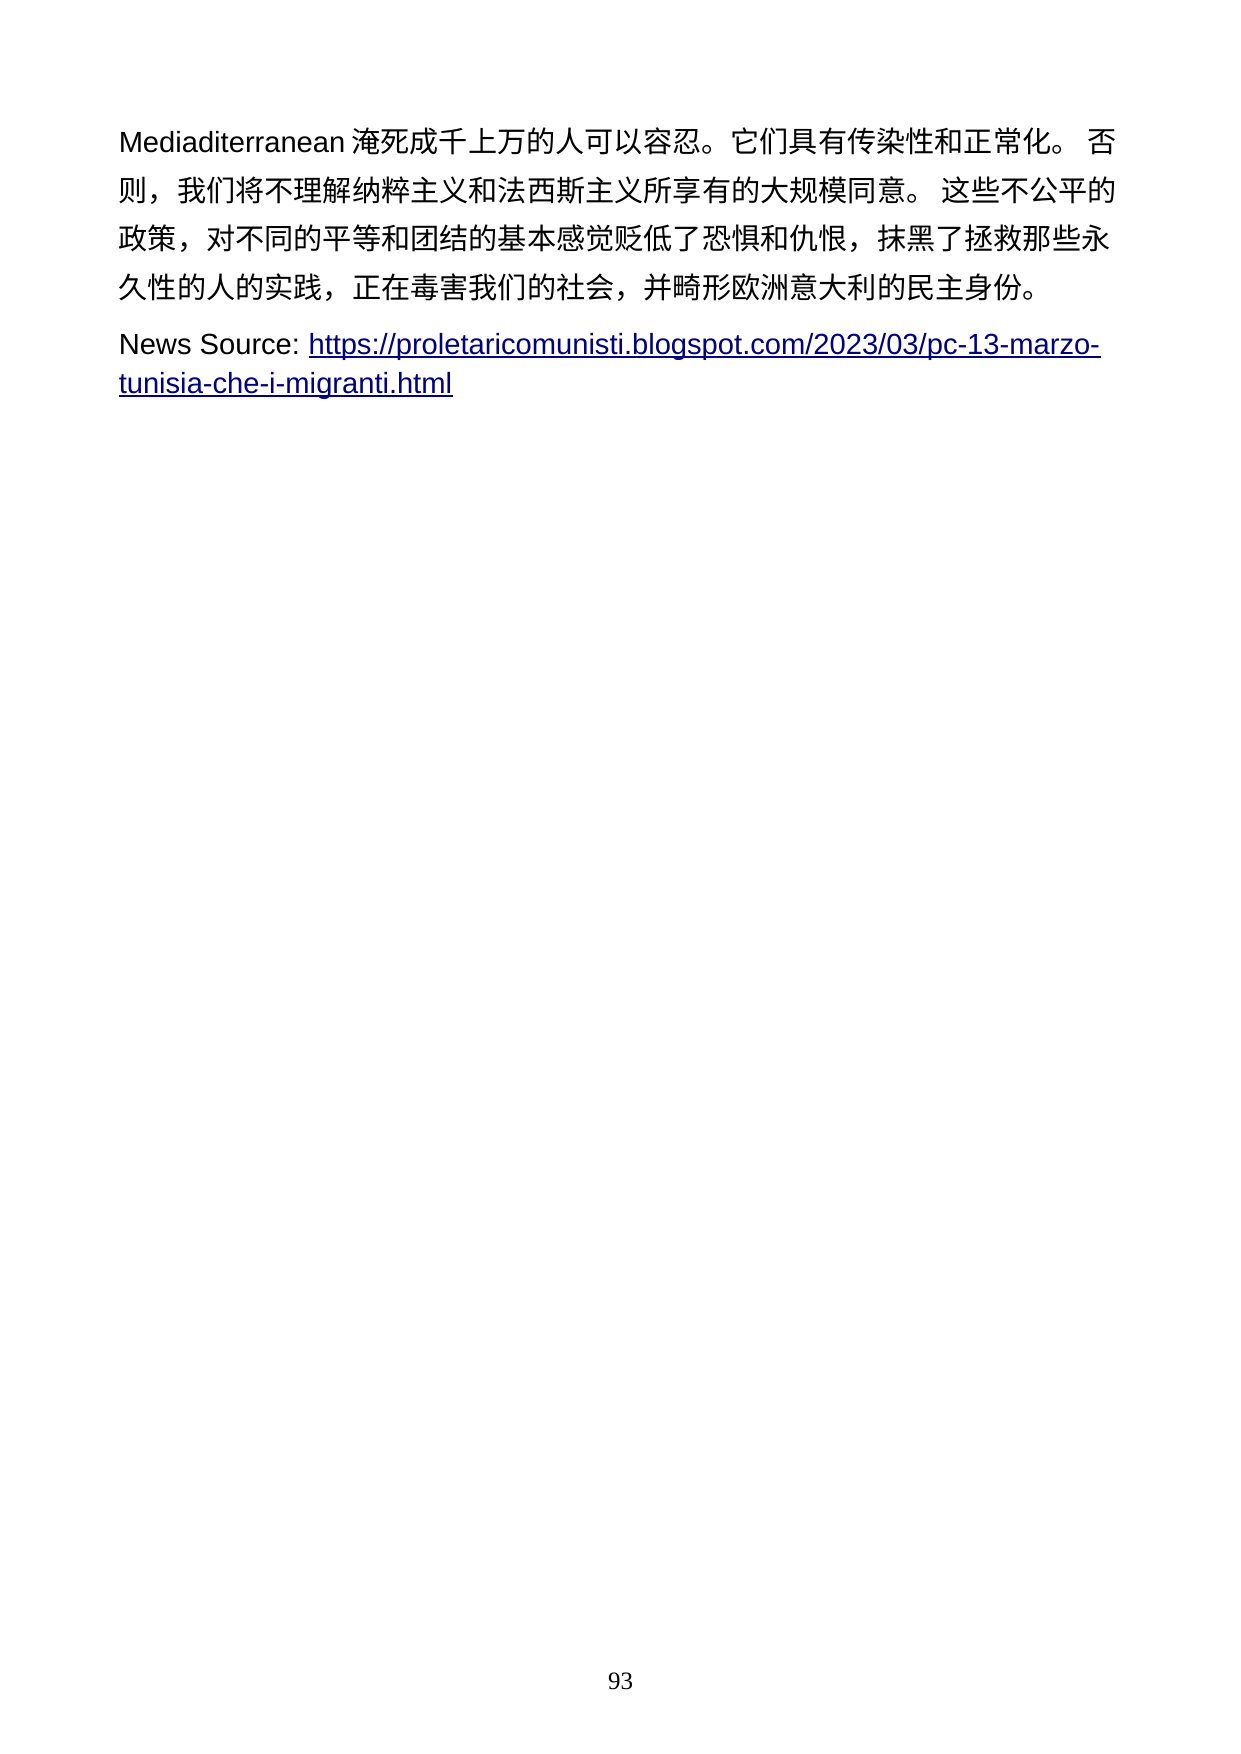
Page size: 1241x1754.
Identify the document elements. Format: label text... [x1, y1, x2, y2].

text Mediaditerranean淹死成千上万的人可以容忍。它们具有传染性和正常化。 否则，我们将不理解纳粹主义和法西斯主义所享有的大规模同意。 这些不公平的政策，对不同的平等和团结的基本感觉贬低了恐惧和仇恨，抹黑了拯救那些永久性的人的实践，正在毒害我们的社会，并畸形欧洲意大利的民主身份。 [118, 118, 1122, 306]
text News Source: https://proletaricomunisti.blogspot.com/2023/03/pc-13-marzo-tunisia-che-i-migranti.html [118, 327, 1122, 399]
